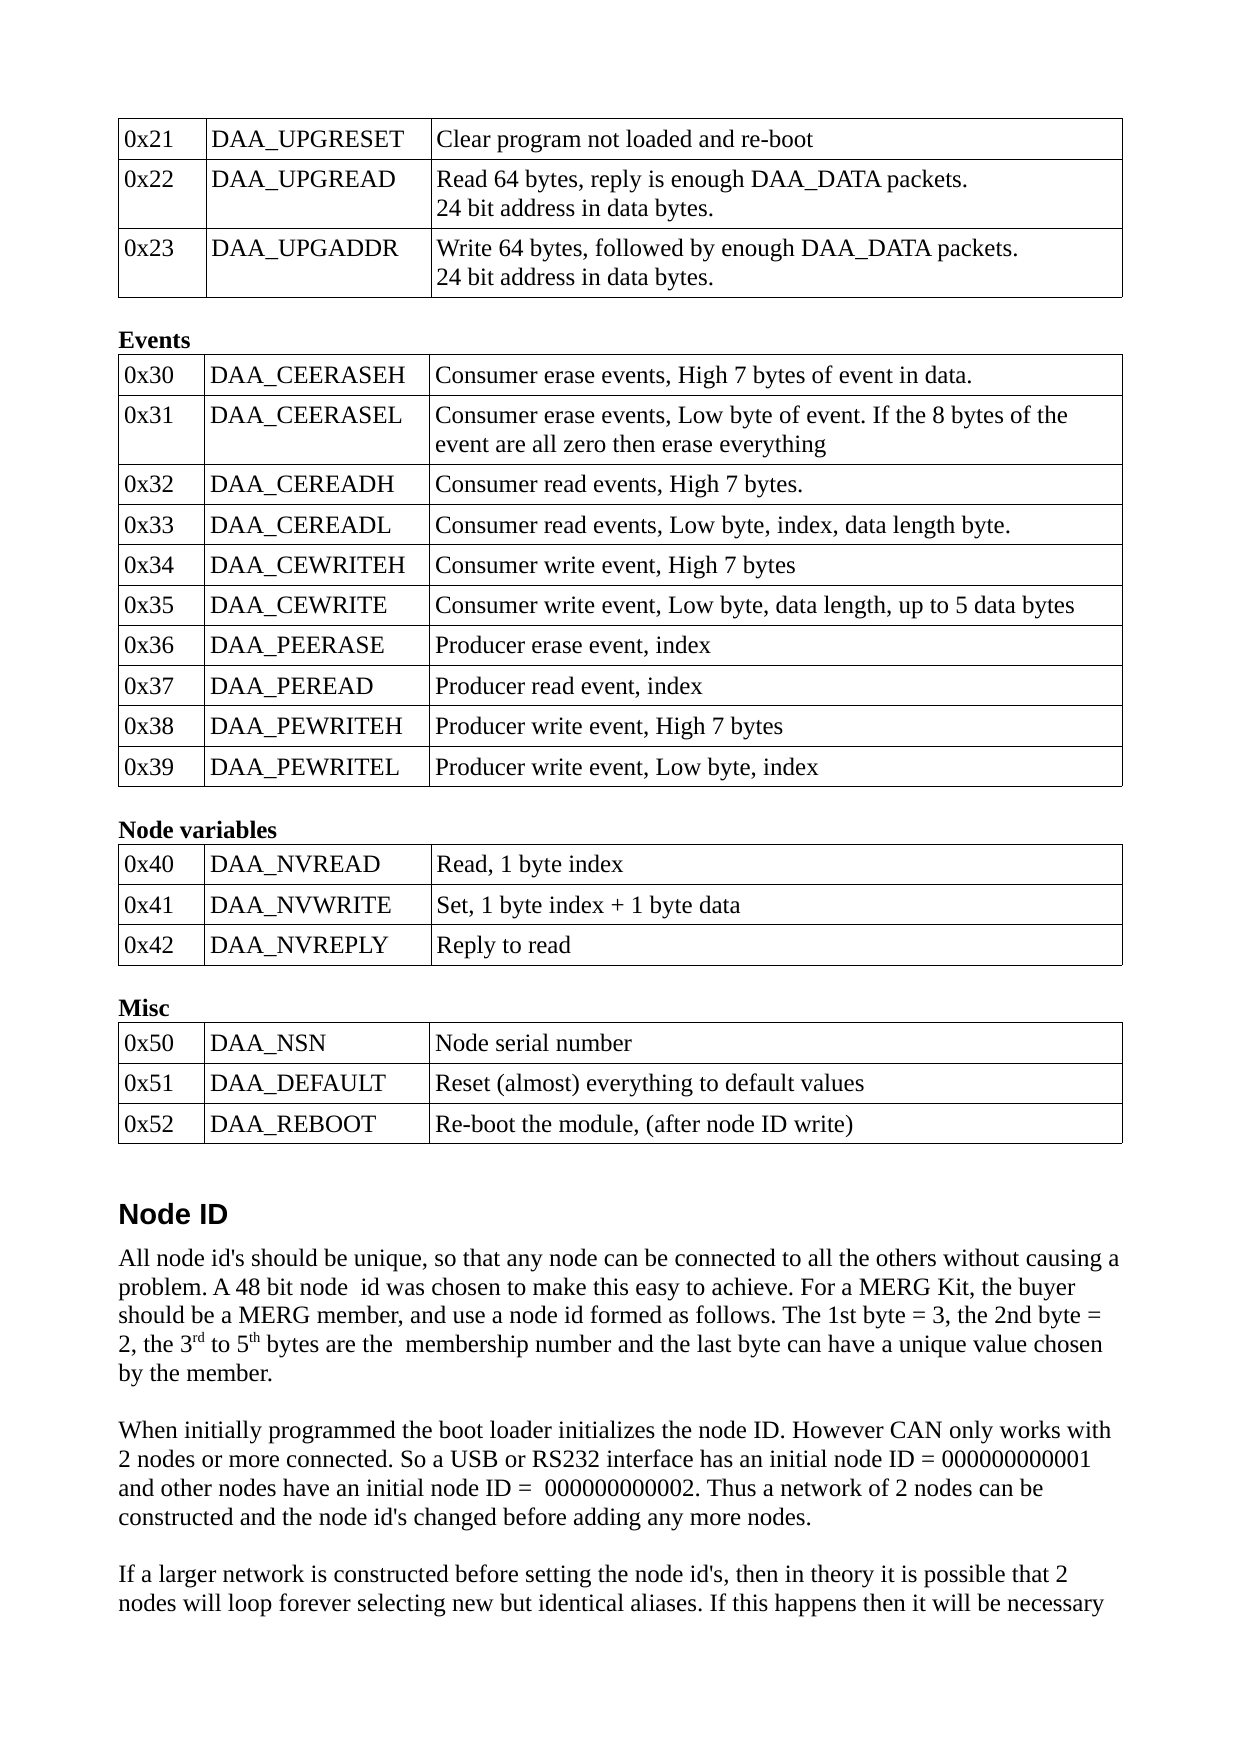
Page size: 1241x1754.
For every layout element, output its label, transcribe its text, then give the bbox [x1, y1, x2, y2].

table_header 0x30 [119, 355, 204, 394]
table_cell 0x38 [119, 706, 204, 746]
table_header Consumer erase events, High 7 bytes of event in data. [430, 355, 1122, 394]
table_header Node serial number [430, 1023, 1122, 1062]
table_cell DAA_NVREPLY [205, 925, 431, 964]
table_header 0x50 [119, 1023, 204, 1062]
subtitle Node ID [118, 1197, 1122, 1231]
table_cell 0x52 [119, 1104, 204, 1143]
table_cell DAA_CEREADH [205, 465, 429, 504]
table_cell DAA_UPGADDR [207, 229, 431, 297]
table_header DAA_NVREAD [205, 845, 431, 884]
table_cell Consumer read events, High 7 bytes. [430, 465, 1122, 504]
text Events [118, 325, 1122, 354]
table_cell 0x32 [119, 465, 204, 504]
text Misc [118, 993, 1122, 1022]
table_cell Producer write event, High 7 bytes [430, 706, 1122, 746]
table_cell Reply to read [432, 925, 1122, 964]
table_cell DAA_PEWRITEL [205, 747, 429, 786]
text When initially programmed the boot loader initializes the node ID. However CAN only works with 2 nodes or more connected. So a USB or RS232 interface has an initial node ID = 000000000001 and other nodes have an initial node ID = 000000000002. Thus a network of 2 nodes can be constructed and the node id's changed before adding any more nodes. [118, 1416, 1122, 1531]
table_cell Set, 1 byte index + 1 byte data [432, 885, 1122, 924]
table_header DAA_NSN [205, 1023, 429, 1062]
table_header Read, 1 byte index [432, 845, 1122, 884]
table_cell 0x41 [119, 885, 204, 924]
text If a larger network is constructed before setting the node id's, then in theory it is possible that 2 nodes will loop forever selecting new but identical aliases. If this happens then it will be necessary [118, 1559, 1122, 1617]
table_cell DAA_PEWRITEH [205, 706, 429, 746]
table_cell 0x34 [119, 545, 204, 584]
table_cell DAA_CEWRITEH [205, 545, 429, 584]
table_cell Producer erase event, index [430, 626, 1122, 665]
table_cell DAA_REBOOT [205, 1104, 429, 1143]
table_header 0x40 [119, 845, 204, 884]
table_cell 0x36 [119, 626, 204, 665]
table_cell Clear program not loaded and re-boot [432, 119, 1122, 158]
table_cell DAA_CEERASEL [205, 396, 429, 463]
table_cell 0x37 [119, 666, 204, 705]
table_cell 0x21 [119, 119, 206, 158]
text All node id's should be unique, so that any node can be connected to all the others without causing a problem. A 48 bit node id was chosen to make this easy to achieve. For a MERG Kit, the buyer should be a MERG member, and use a node id formed as follows. The 1st byte = 3, the 2nd byte = 2, the 3rd to 5th bytes are the membership number and the last byte can have a unique value chosen by the member. [118, 1243, 1122, 1387]
table_cell DAA_DEFAULT [205, 1064, 429, 1103]
table_cell Producer read event, index [430, 666, 1122, 705]
table_cell 0x51 [119, 1064, 204, 1103]
table_cell DAA_CEWRITE [205, 586, 429, 625]
table_cell Re-boot the module, (after node ID write) [430, 1104, 1122, 1143]
table_cell Consumer read events, Low byte, index, data length byte. [430, 505, 1122, 544]
text Node variables [118, 815, 1122, 844]
table_cell Producer write event, Low byte, index [430, 747, 1122, 786]
table_cell 0x42 [119, 925, 204, 964]
table_cell DAA_NVWRITE [205, 885, 431, 924]
table_cell 0x22 [119, 160, 206, 227]
table_cell 0x39 [119, 747, 204, 786]
table_cell DAA_PEREAD [205, 666, 429, 705]
table_cell 0x23 [119, 229, 206, 297]
table_cell Consumer write event, High 7 bytes [430, 545, 1122, 584]
table_cell 0x33 [119, 505, 204, 544]
table_cell DAA_UPGREAD [207, 160, 431, 227]
table_cell Consumer write event, Low byte, data length, up to 5 data bytes [430, 586, 1122, 625]
table_cell Read 64 bytes, reply is enough DAA_DATA packets. 24 bit address in data bytes. [432, 160, 1122, 227]
table_cell Reset (almost) everything to default values [430, 1064, 1122, 1103]
table_cell DAA_UPGRESET [207, 119, 431, 158]
table_cell Write 64 bytes, followed by enough DAA_DATA packets. 24 bit address in data bytes. [432, 229, 1122, 297]
table_cell DAA_PEERASE [205, 626, 429, 665]
table_cell 0x31 [119, 396, 204, 463]
table_cell DAA_CEREADL [205, 505, 429, 544]
table_cell Consumer erase events, Low byte of event. If the 8 bytes of the event are all zero then erase everything [430, 396, 1122, 463]
table_header DAA_CEERASEH [205, 355, 429, 394]
table_cell 0x35 [119, 586, 204, 625]
